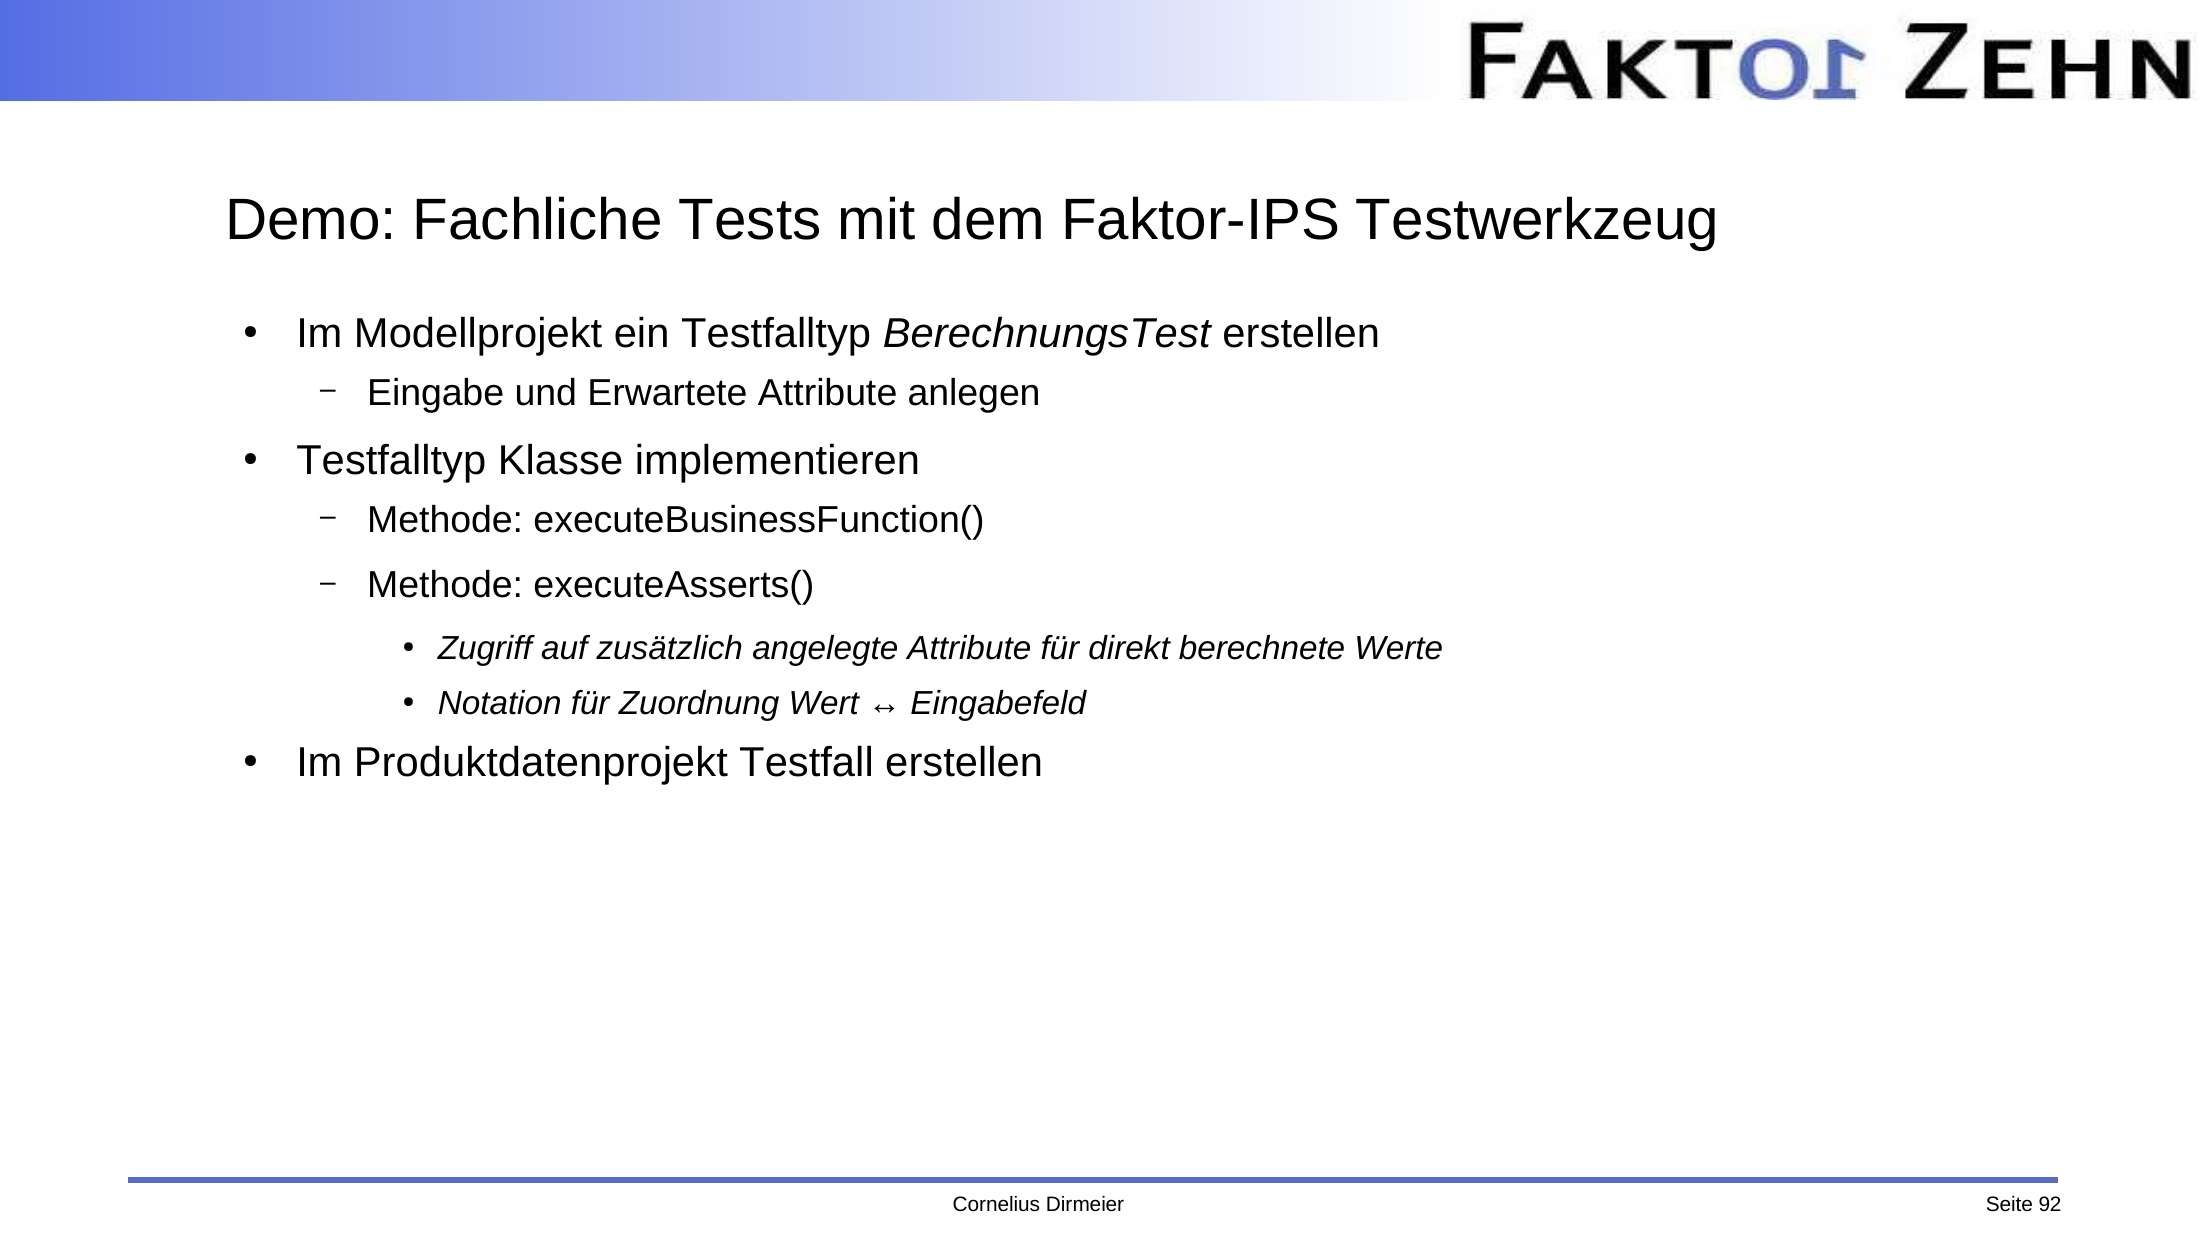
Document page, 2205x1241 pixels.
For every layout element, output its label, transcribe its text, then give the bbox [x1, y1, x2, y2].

list Im Modellprojekt ein Testfalltyp BerechnungsTest erstellen Eingabe und Erwartete Attribute anlegen Testfalltyp Klasse implementieren Methode: executeBusinessFunction() Methode: executeAsserts() Zugriff auf zusätzlich angelegte Attribute für direkt berechnete Werte Notation für Zuordnung Wert ↔ Eingabefeld Im Produktdatenprojekt Testfall erstellen [225, 310, 1981, 1078]
title Demo: Fachliche Tests mit dem Faktor-IPS Testwerkzeug [225, 142, 1981, 296]
picture [1460, 7, 2202, 100]
